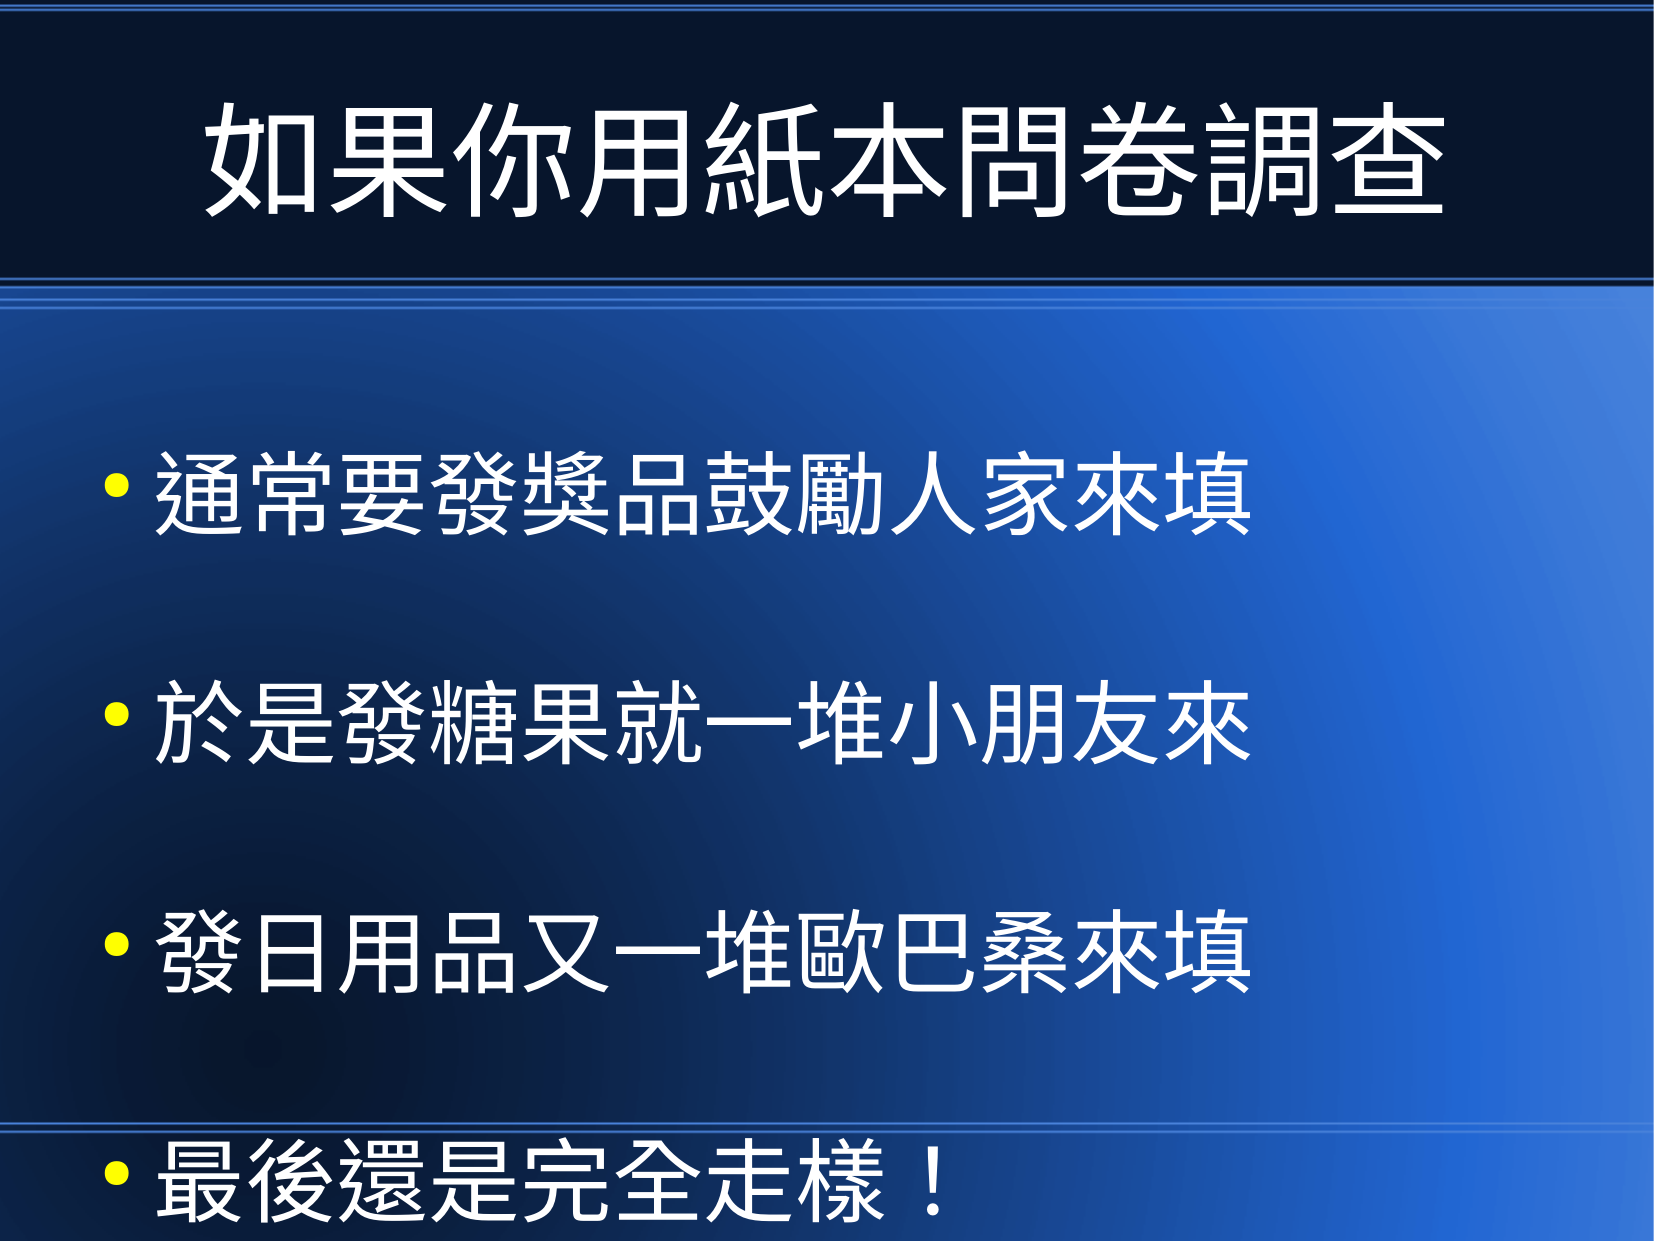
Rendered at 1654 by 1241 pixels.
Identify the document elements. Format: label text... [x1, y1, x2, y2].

picture [0, 0, 1654, 1241]
list 通常要發獎品鼓勵人家來填 於是發糖果就一堆小朋友來 發日用品又一堆歐巴桑來填 最後還是完全走樣！ [82, 355, 1571, 1241]
title 如果你用紙本問卷調查 [82, 49, 1571, 257]
